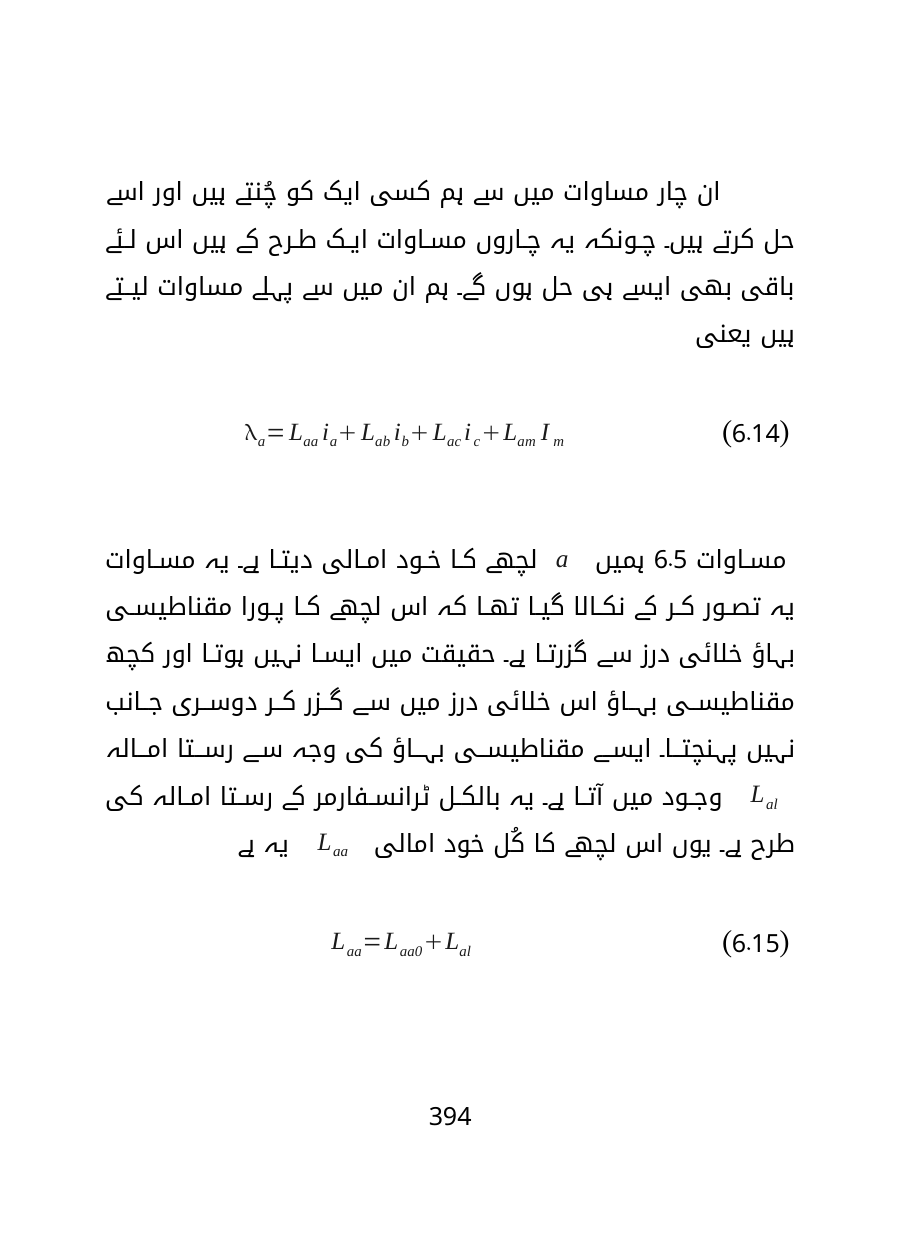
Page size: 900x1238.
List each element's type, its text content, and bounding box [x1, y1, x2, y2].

table_header [105, 914, 688, 986]
table_header (6.15) [688, 914, 795, 986]
text ان چار مساوات میں سے ہم کسی ایک کو چُنتے ہیں اور اسے حل کرتے ہیں۔ چونکہ یہ چاروں مساوات ایک طرح کے ہیں اس لئے باقی بھی ایسے ہی حل ہوں گے۔ ہم ان میں سے پہلے مساوات لیتے ہیں یعنی [105, 168, 795, 358]
table_header [105, 405, 694, 476]
table_header (6.14) [694, 405, 795, 476]
text مساوات 6.5 ہمیں لچھے کا خود امالی دیتا ہے۔ یہ مساوات یہ تصور کر کے نکالا گیا تھا کہ اس لچھے کا پورا مقناطیسی بہاؤ خلائی درز سے گزرتا ہے۔ حقیقت میں ایسا نہیں ہوتا اور کچھ مقناطیسی بہاؤ اس خلائی درز میں سے گزر کر دوسری جانب نہیں پہنچتا۔ ایسے مقناطیسی بہاؤ کی وجہ سے رستا امالہ وجود میں آتا ہے۔ یہ بالکل ٹرانسفارمر کے رستا امالہ کی طرح ہے۔ یوں اس لچھے کا کُل خود امالی یہ ہے [105, 536, 795, 868]
